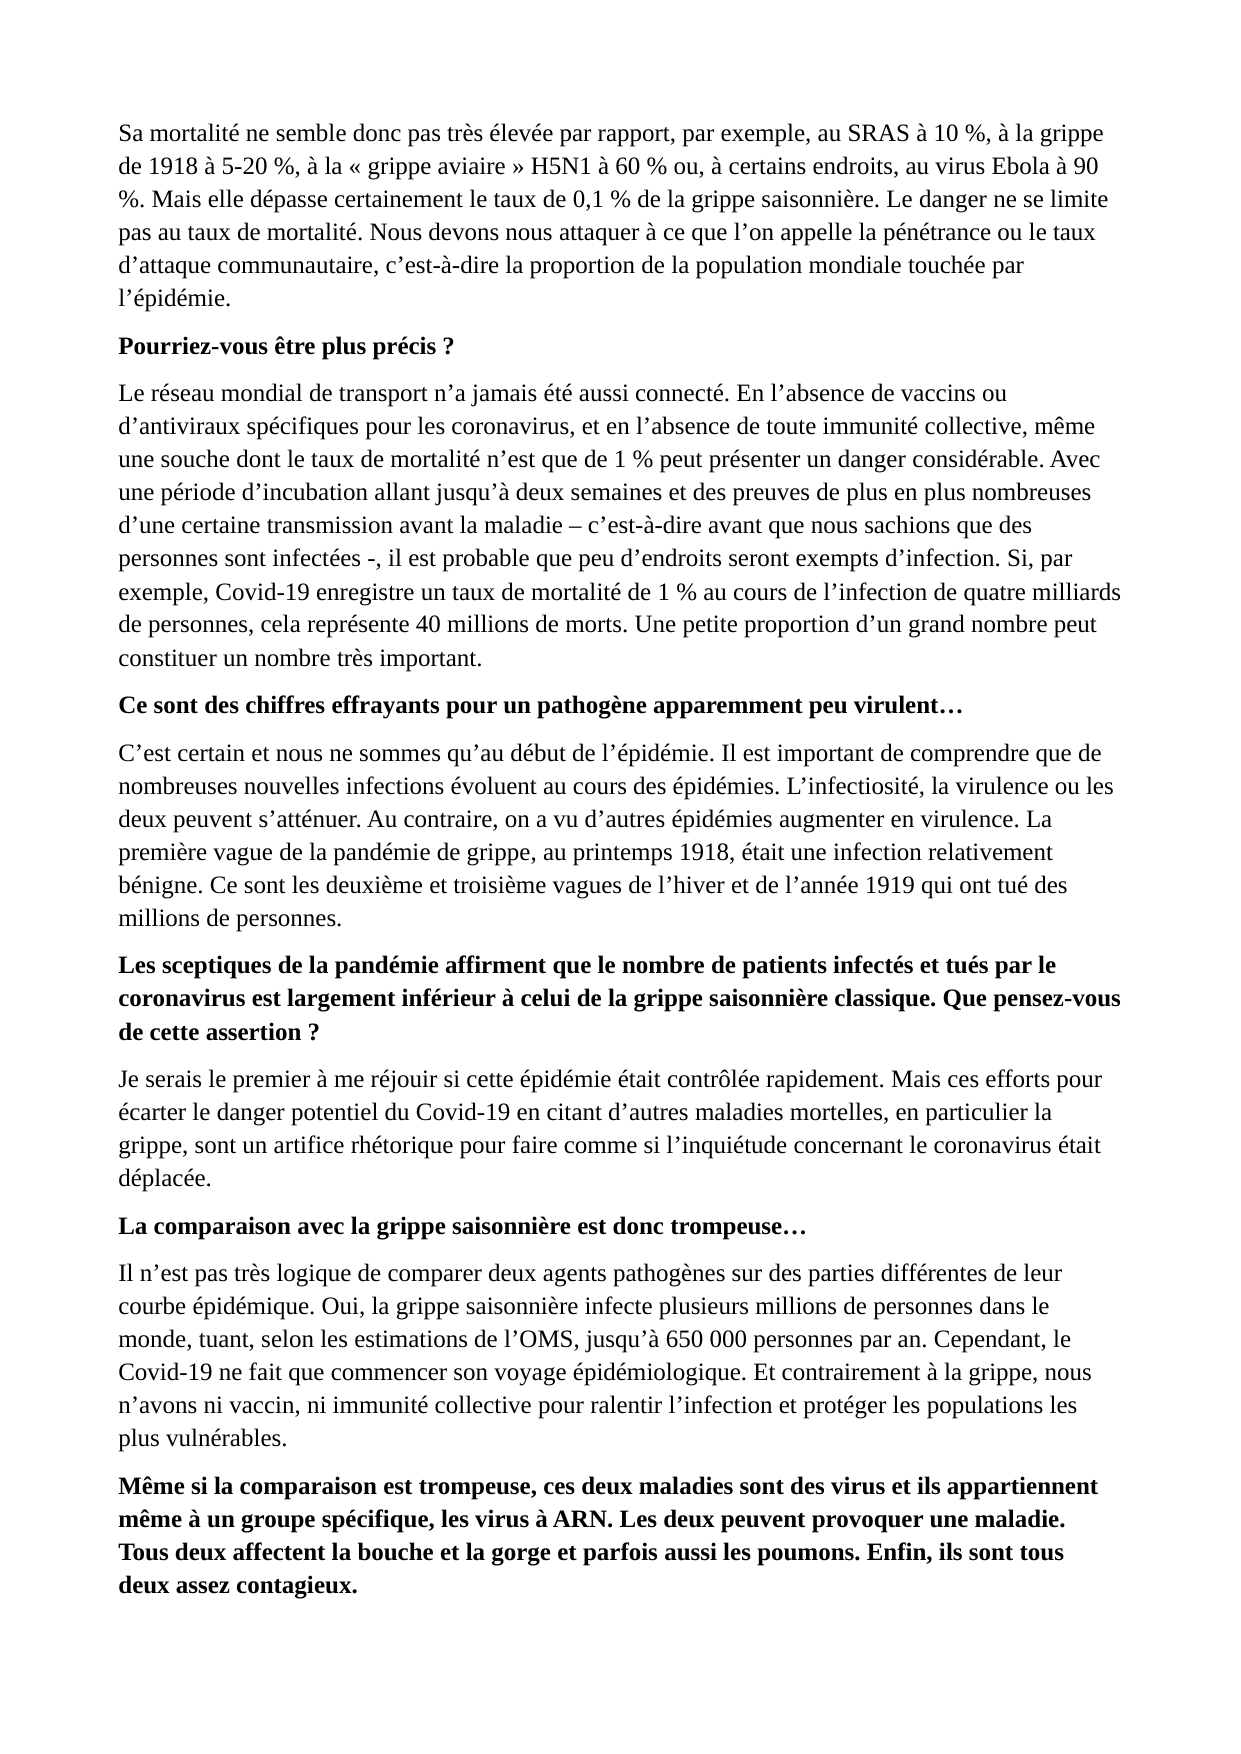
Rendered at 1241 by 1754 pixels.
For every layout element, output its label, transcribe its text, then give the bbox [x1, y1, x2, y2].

text Ce sont des chiffres effrayants pour un pathogène apparemment peu virulent… [118, 690, 1122, 719]
text Même si la comparaison est trompeuse, ces deux maladies sont des virus et ils appartiennent même à un groupe spécifique, les virus à ARN. Les deux peuvent provoquer une maladie. Tous deux affectent la bouche et la gorge et parfois aussi les poumons. Enfin, ils sont tous deux assez contagieux. [118, 1471, 1122, 1599]
text Le réseau mondial de transport n’a jamais été aussi connecté. En l’absence de vaccins ou d’antiviraux spécifiques pour les coronavirus, et en l’absence de toute immunité collective, même une souche dont le taux de mortalité n’est que de 1 % peut présenter un danger considérable. Avec une période d’incubation allant jusqu’à deux semaines et des preuves de plus en plus nombreuses d’une certaine transmission avant la maladie – c’est-à-dire avant que nous sachions que des personnes sont infectées -, il est probable que peu d’endroits seront exempts d’infection. Si, par exemple, Covid-19 enregistre un taux de mortalité de 1 % au cours de l’infection de quatre milliards de personnes, cela représente 40 millions de morts. Une petite proportion d’un grand nombre peut constituer un nombre très important. [118, 378, 1122, 671]
text Il n’est pas très logique de comparer deux agents pathogènes sur des parties différentes de leur courbe épidémique. Oui, la grippe saisonnière infecte plusieurs millions de personnes dans le monde, tuant, selon les estimations de l’OMS, jusqu’à 650 000 personnes par an. Cependant, le Covid-19 ne fait que commencer son voyage épidémiologique. Et contrairement à la grippe, nous n’avons ni vaccin, ni immunité collective pour ralentir l’infection et protéger les populations les plus vulnérables. [118, 1258, 1122, 1452]
text Les sceptiques de la pandémie affirment que le nombre de patients infectés et tués par le coronavirus est largement inférieur à celui de la grippe saisonnière classique. Que pensez-vous de cette assertion ? [118, 951, 1122, 1045]
text Sa mortalité ne semble donc pas très élevée par rapport, par exemple, au SRAS à 10 %, à la grippe de 1918 à 5-20 %, à la « grippe aviaire » H5N1 à 60 % ou, à certains endroits, au virus Ebola à 90 %. Mais elle dépasse certainement le taux de 0,1 % de la grippe saisonnière. Le danger ne se limite pas au taux de mortalité. Nous devons nous attaquer à ce que l’on appelle la pénétrance ou le taux d’attaque communautaire, c’est-à-dire la proportion de la population mondiale touchée par l’épidémie. [118, 118, 1122, 312]
text Pourriez-vous être plus précis ? [118, 331, 1122, 359]
text C’est certain et nous ne sommes qu’au début de l’épidémie. Il est important de comprendre que de nombreuses nouvelles infections évoluent au cours des épidémies. L’infectiosité, la virulence ou les deux peuvent s’atténuer. Au contraire, on a vu d’autres épidémies augmenter en virulence. La première vague de la pandémie de grippe, au printemps 1918, était une infection relativement bénigne. Ce sont les deuxième et troisième vagues de l’hiver et de l’année 1919 qui ont tué des millions de personnes. [118, 738, 1122, 932]
text Je serais le premier à me réjouir si cette épidémie était contrôlée rapidement. Mais ces efforts pour écarter le danger potentiel du Covid-19 en citant d’autres maladies mortelles, en particulier la grippe, sont un artifice rhétorique pour faire comme si l’inquiétude concernant le coronavirus était déplacée. [118, 1064, 1122, 1192]
text La comparaison avec la grippe saisonnière est donc trompeuse… [118, 1211, 1122, 1239]
